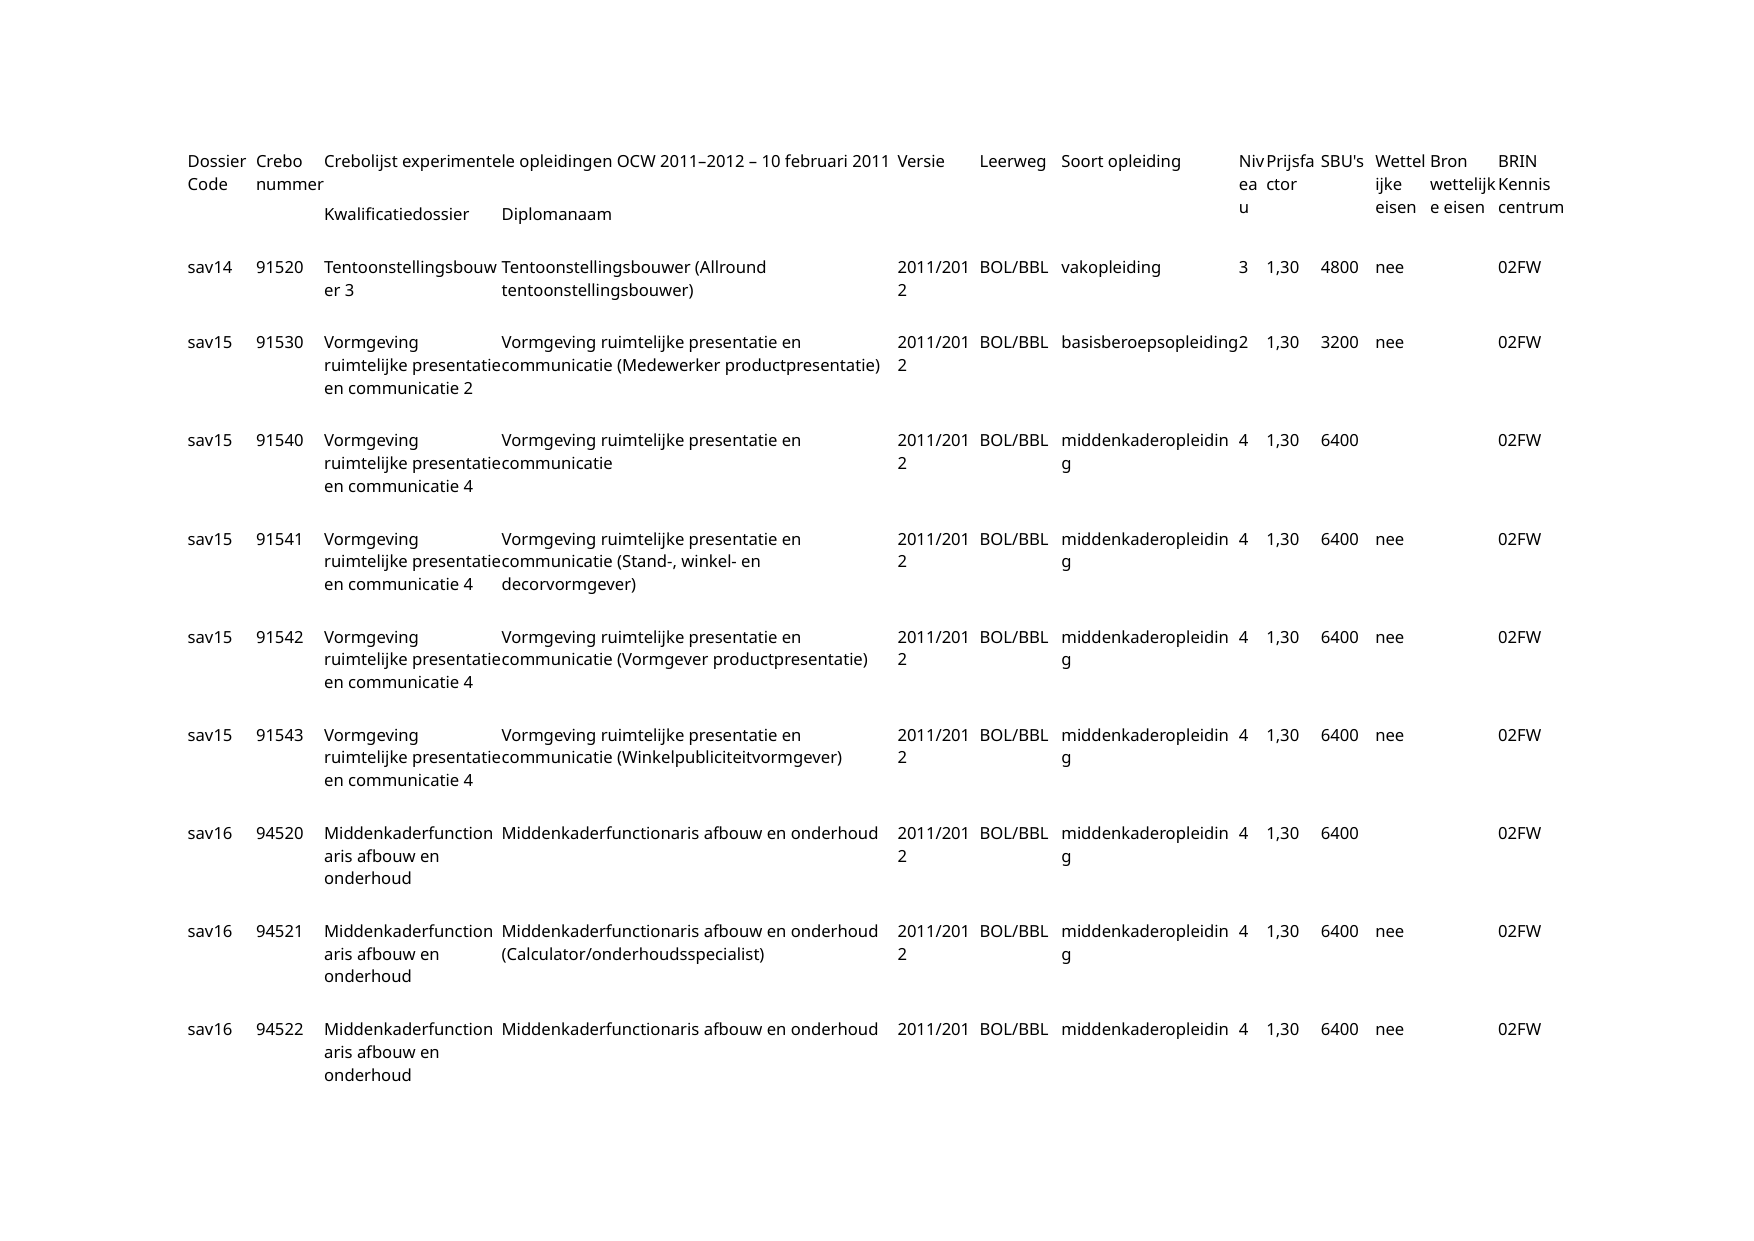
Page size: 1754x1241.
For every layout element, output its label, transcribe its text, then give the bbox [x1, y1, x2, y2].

table_cell nee [1375, 920, 1430, 1018]
table_cell [1430, 625, 1498, 723]
table_cell 2011/2012 [897, 920, 979, 1018]
table_cell middenkaderopleiding [1061, 821, 1239, 919]
table_cell 4 [1239, 625, 1266, 723]
table_cell BOL/BBL [979, 429, 1061, 527]
table_cell 6400 [1321, 527, 1375, 625]
table_cell BOL/BBL [979, 821, 1061, 919]
table_cell [1430, 821, 1498, 919]
table_cell 1,30 [1266, 723, 1321, 821]
table_cell 91540 [256, 429, 324, 527]
table_cell sav15 [188, 331, 256, 429]
table_cell [1430, 1018, 1498, 1086]
table_cell 4 [1239, 920, 1266, 1018]
table_cell 91520 [256, 255, 324, 331]
table_cell 1,30 [1266, 920, 1321, 1018]
table_cell sav15 [188, 625, 256, 723]
table_cell Vormgeving ruimtelijke presentatie en communicatie (Stand-, winkel- en decorvormgever) [501, 527, 897, 625]
table_cell 1,30 [1266, 255, 1321, 331]
table_cell 1,30 [1266, 429, 1321, 527]
table_cell 02FW [1498, 331, 1566, 429]
table_cell nee [1375, 1018, 1430, 1086]
table_cell 4800 [1321, 255, 1375, 331]
table_cell 91541 [256, 527, 324, 625]
table_cell 2011/2012 [897, 527, 979, 625]
table_cell 2 [1239, 337, 1245, 346]
table_header Bron wettelijke eisen [1430, 150, 1498, 255]
table_cell BOL/BBL [979, 625, 1061, 723]
table_header Niveau [1239, 150, 1266, 255]
table_cell 94521 [256, 920, 324, 1018]
table_cell sav16 [188, 1018, 256, 1086]
table_cell 3200 [1321, 331, 1375, 429]
table_cell Middenkaderfunctionaris afbouw en onderhoud [501, 821, 897, 919]
table_cell nee [1375, 527, 1430, 625]
table_cell 2011/2012 [897, 723, 979, 821]
table_header BRIN Kennis centrum [1498, 150, 1566, 255]
table_cell 91530 [256, 331, 324, 429]
table_cell [1430, 255, 1498, 331]
table_cell 94522 [256, 1018, 324, 1086]
table_cell 02FW [1498, 723, 1566, 821]
table_cell 2011/2012 [897, 331, 979, 429]
table_cell Vormgeving ruimtelijke presentatie en communicatie (Medewerker productpresentatie) [501, 331, 897, 429]
table_cell middenkaderopleiding [1061, 527, 1239, 625]
table_cell Middenkaderfunctionaris afbouw en onderhoud (Calculator/onderhoudsspecialist) [501, 920, 897, 1018]
table_cell 1,30 [1266, 331, 1321, 429]
table_header SBU's [1321, 150, 1375, 255]
table_cell BOL/BBL [979, 1018, 1061, 1086]
table_cell sav15 [188, 429, 256, 527]
table_cell 91543 [256, 723, 324, 821]
table_cell Middenkaderfunctionaris afbouw en onderhoud [324, 1018, 501, 1086]
table_cell 2011/2012 [897, 625, 979, 723]
table_cell BOL/BBL [979, 255, 1061, 331]
table_cell middenkaderopleiding [1061, 625, 1239, 723]
table_cell 6400 [1321, 821, 1375, 919]
table_cell middenkaderopleiding [1061, 723, 1239, 821]
table_cell 4 [1239, 429, 1266, 527]
table_cell [1430, 429, 1498, 527]
table_cell Vormgeving ruimtelijke presentatie en communicatie 4 [324, 723, 501, 821]
table_cell 2011/2012 [897, 429, 979, 527]
table_cell BOL/BBL [979, 723, 1061, 821]
table_cell 4 [1239, 723, 1266, 821]
table_cell Vormgeving ruimtelijke presentatie en communicatie 2 [324, 331, 501, 429]
table_cell 2011/2012 [897, 821, 979, 919]
table_cell 02FW [1498, 255, 1566, 331]
table_cell middenkaderopleiding [1061, 920, 1239, 1018]
table_header Soort opleiding [1061, 150, 1239, 255]
table_cell [1430, 527, 1498, 625]
table_cell Vormgeving ruimtelijke presentatie en communicatie (Winkelpubliciteitvormgever) [501, 723, 897, 821]
table_cell 02FW [1498, 920, 1566, 1018]
table_cell sav16 [188, 821, 256, 919]
table_cell 4 [1239, 821, 1266, 919]
table_cell 6400 [1321, 920, 1375, 1018]
table_cell Vormgeving ruimtelijke presentatie en communicatie 4 [324, 429, 501, 527]
table_cell sav16 [188, 920, 256, 1018]
table_cell 6400 [1321, 429, 1375, 527]
table_cell BOL/BBL [979, 331, 1061, 429]
table_cell Vormgeving ruimtelijke presentatie en communicatie [501, 429, 897, 527]
table_cell 02FW [1498, 527, 1566, 625]
table_cell vakopleiding [1061, 255, 1239, 331]
table_cell sav14 [188, 255, 256, 331]
table_cell 02FW [1498, 1018, 1566, 1086]
table_cell Middenkaderfunctionaris afbouw en onderhoud [501, 1018, 897, 1086]
table_header Crebo nummer [256, 150, 324, 255]
table_cell 02FW [1498, 429, 1566, 527]
table_cell Vormgeving ruimtelijke presentatie en communicatie 4 [324, 625, 501, 723]
table_cell [1430, 723, 1498, 821]
table_header Prijsfactor [1266, 150, 1321, 255]
table_cell Tentoonstellingsbouwer 3 [324, 255, 501, 331]
table_cell [1430, 920, 1498, 1018]
table_cell 1,30 [1266, 527, 1321, 625]
table_header Crebolijst experimentele opleidingen OCW 2011–2012 – 10 februari 2011 [324, 150, 897, 203]
table_cell nee [1375, 255, 1430, 331]
table_cell Vormgeving ruimtelijke presentatie en communicatie 4 [324, 527, 501, 625]
table_cell [1375, 821, 1430, 919]
table_header Versie [897, 150, 979, 255]
table_cell basisberoepsopleiding [1061, 331, 1239, 429]
table_cell 6400 [1321, 1018, 1375, 1086]
table_cell Diplomanaam [501, 203, 897, 255]
table_cell Tentoonstellingsbouwer (Allround tentoonstellingsbouwer) [501, 255, 897, 331]
table_cell Middenkaderfunctionaris afbouw en onderhoud [324, 920, 501, 1018]
table_cell 4 [1239, 527, 1266, 625]
table_cell nee [1375, 625, 1430, 723]
table_cell sav15 [188, 527, 256, 625]
table_cell 02FW [1498, 625, 1566, 723]
table_cell sav15 [188, 723, 256, 821]
table_cell 1,30 [1266, 1018, 1321, 1086]
table_cell 2011/2012 [897, 255, 979, 331]
table_cell BOL/BBL [979, 527, 1061, 625]
table_cell Vormgeving ruimtelijke presentatie en communicatie (Vormgever productpresentatie) [501, 625, 897, 723]
table_cell middenkaderopleidin [1061, 1018, 1239, 1086]
table_cell 2 [1239, 331, 1266, 429]
table_cell [1375, 429, 1430, 527]
table_cell 1,30 [1266, 821, 1321, 919]
table_header Dossier Code [188, 150, 256, 255]
table_cell BOL/BBL [979, 920, 1061, 1018]
table_cell 3 [1239, 255, 1266, 331]
table_cell 6400 [1321, 625, 1375, 723]
table_cell nee [1375, 723, 1430, 821]
table_cell Kwalificatiedossier [324, 203, 501, 255]
table_cell middenkaderopleiding [1061, 429, 1239, 527]
table_cell nee [1375, 331, 1430, 429]
table_cell 1,30 [1266, 625, 1321, 723]
table_cell 91542 [256, 625, 324, 723]
table_header Leerweg [979, 150, 1061, 255]
table_cell 6400 [1321, 723, 1375, 821]
table_header Wettelijke eisen [1375, 150, 1430, 255]
table_cell [1430, 331, 1498, 429]
table_cell Middenkaderfunctionaris afbouw en onderhoud [324, 821, 501, 919]
table_cell 02FW [1498, 821, 1566, 919]
table_cell 94520 [256, 821, 324, 919]
table_cell 4 [1239, 1018, 1266, 1086]
table_cell 2011/201 [897, 1018, 979, 1086]
